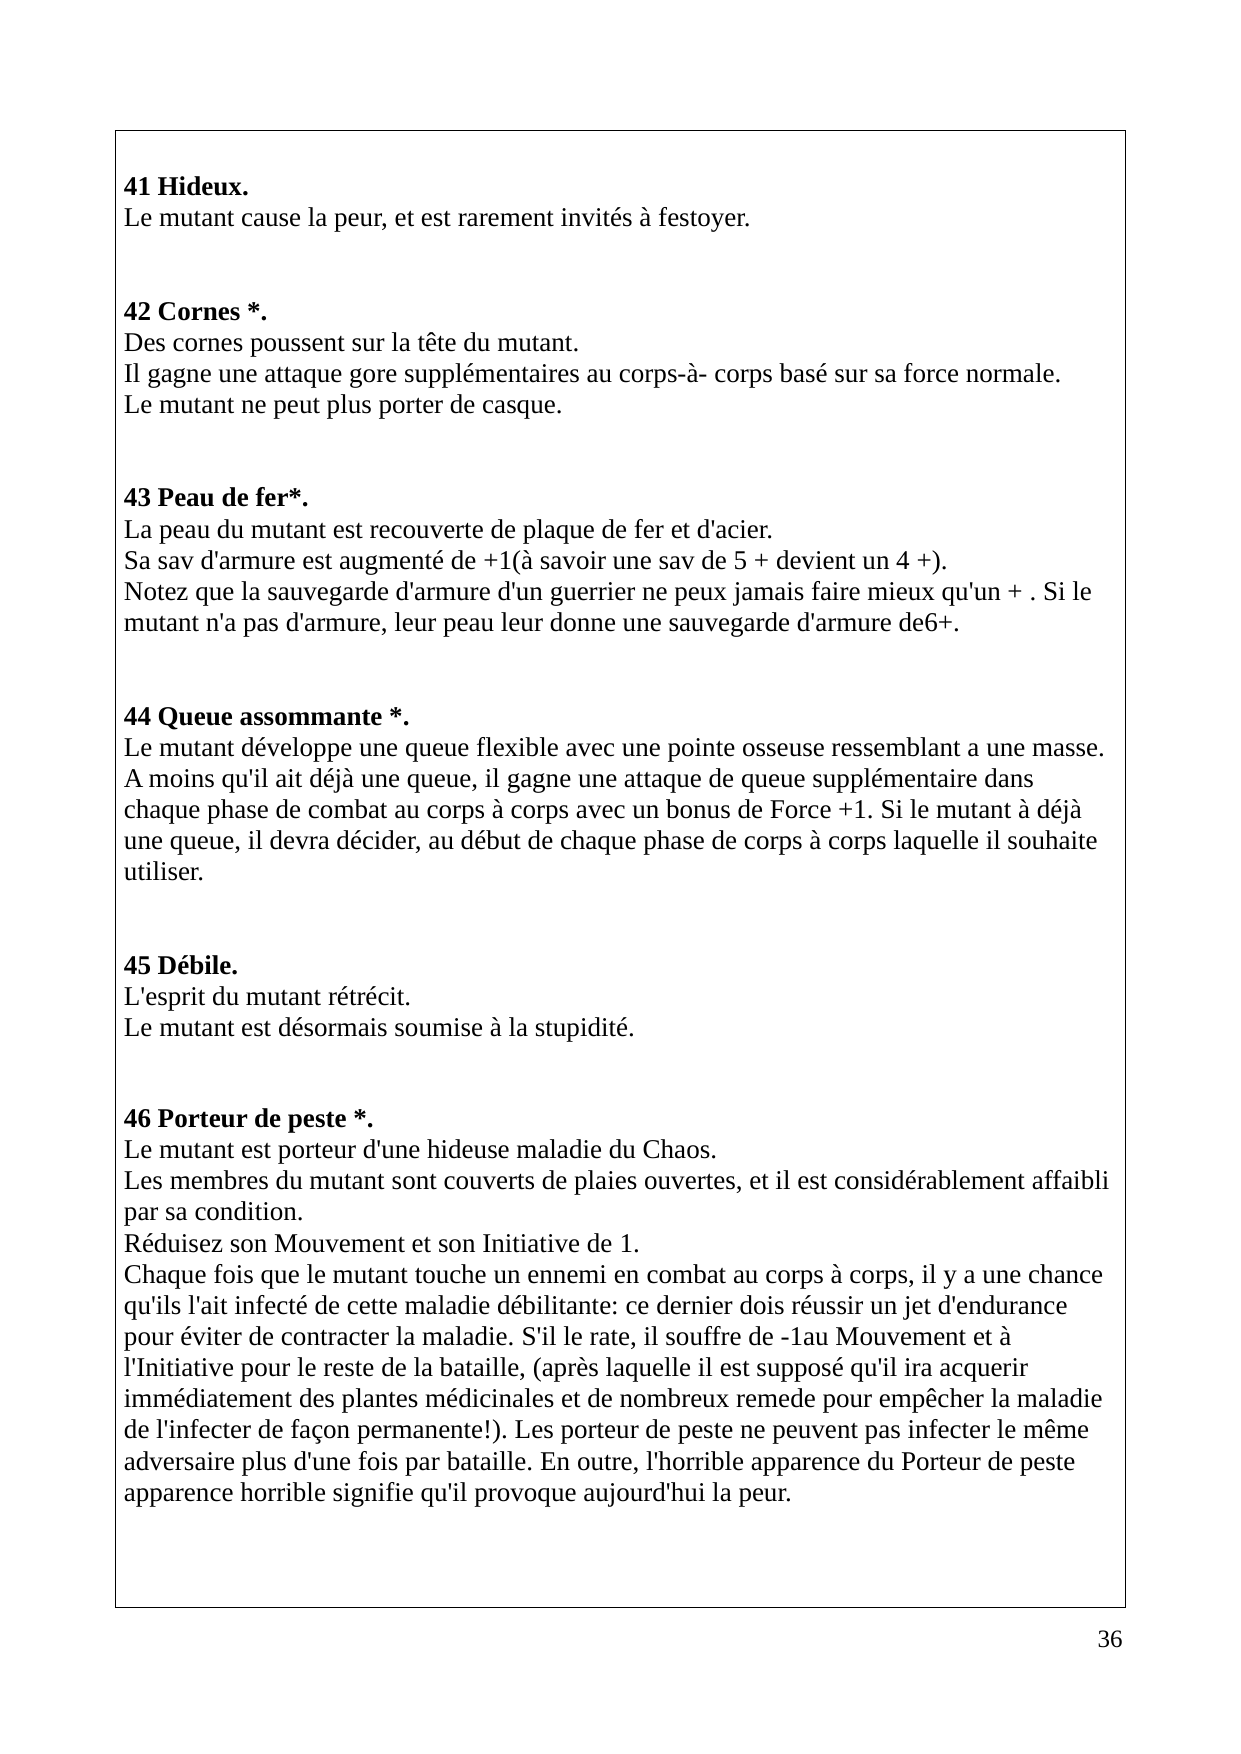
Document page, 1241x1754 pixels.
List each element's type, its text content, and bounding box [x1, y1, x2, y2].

text Notez que la sauvegarde d'armure d'un guerrier ne peux jamais faire mieux qu'un + . Si le mutant n'a pas d'armure, leur peau leur donne une sauvegarde d'armure de6+. [124, 575, 1117, 668]
text 43 Peau de fer*. [124, 482, 1117, 513]
text Le mutant développe une queue flexible avec une pointe osseuse ressemblant a une masse. A moins qu'il ait déjà une queue, il gagne une attaque de queue supplémentaire dans chaque phase de combat au corps à corps avec un bonus de Force +1. Si le mutant à déjà une queue, il devra décider, au début de chaque phase de corps à corps laquelle il souhaite utiliser. [124, 731, 1117, 886]
text Le mutant cause la peur, et est rarement invités à festoyer. [124, 201, 1117, 263]
text 42 Cornes *. [124, 295, 1117, 326]
text Le mutant est désormais soumise à la stupidité. [124, 1011, 1117, 1071]
text 45 Débile. [124, 949, 1117, 980]
text 41 Hideux. [124, 170, 1117, 201]
text Des cornes poussent sur la tête du mutant. Il gagne une attaque gore supplémentaires au corps-à- corps basé sur sa force normale. Le mutant ne peut plus porter de casque. [124, 326, 1117, 450]
text 44 Queue assommante *. [124, 699, 1117, 731]
text Sa sav d'armure est augmenté de +1(à savoir une sav de 5 + devient un 4 +). [124, 544, 1117, 575]
text L'esprit du mutant rétrécit. [124, 980, 1117, 1011]
text Chaque fois que le mutant touche un ennemi en combat au corps à corps, il y a une chance qu'ils l'ait infecté de cette maladie débilitante: ce dernier dois réussir un jet d'endurance pour éviter de contracter la maladie. S'il le rate, il souffre de -1au Mouvement et à l'Initiative pour le reste de la bataille, (après laquelle il est supposé qu'il ira acquerir immédiatement des plantes médicinales et de nombreux remede pour empêcher la maladie de l'infecter de façon permanente!). Les porteur de peste ne peuvent pas infecter le même adversaire plus d'une fois par bataille. En outre, l'horrible apparence du Porteur de peste apparence horrible signifie qu'il provoque aujourd'hui la peur. [124, 1258, 1117, 1536]
text 46 Porteur de peste *. [124, 1102, 1117, 1133]
text Les membres du mutant sont couverts de plaies ouvertes, et il est considérablement affaibli par sa condition. Réduisez son Mouvement et son Initiative de 1. [124, 1164, 1117, 1258]
text La peau du mutant est recouverte de plaque de fer et d'acier. [124, 513, 1117, 544]
text Le mutant est porteur d'une hideuse maladie du Chaos. [124, 1133, 1117, 1164]
